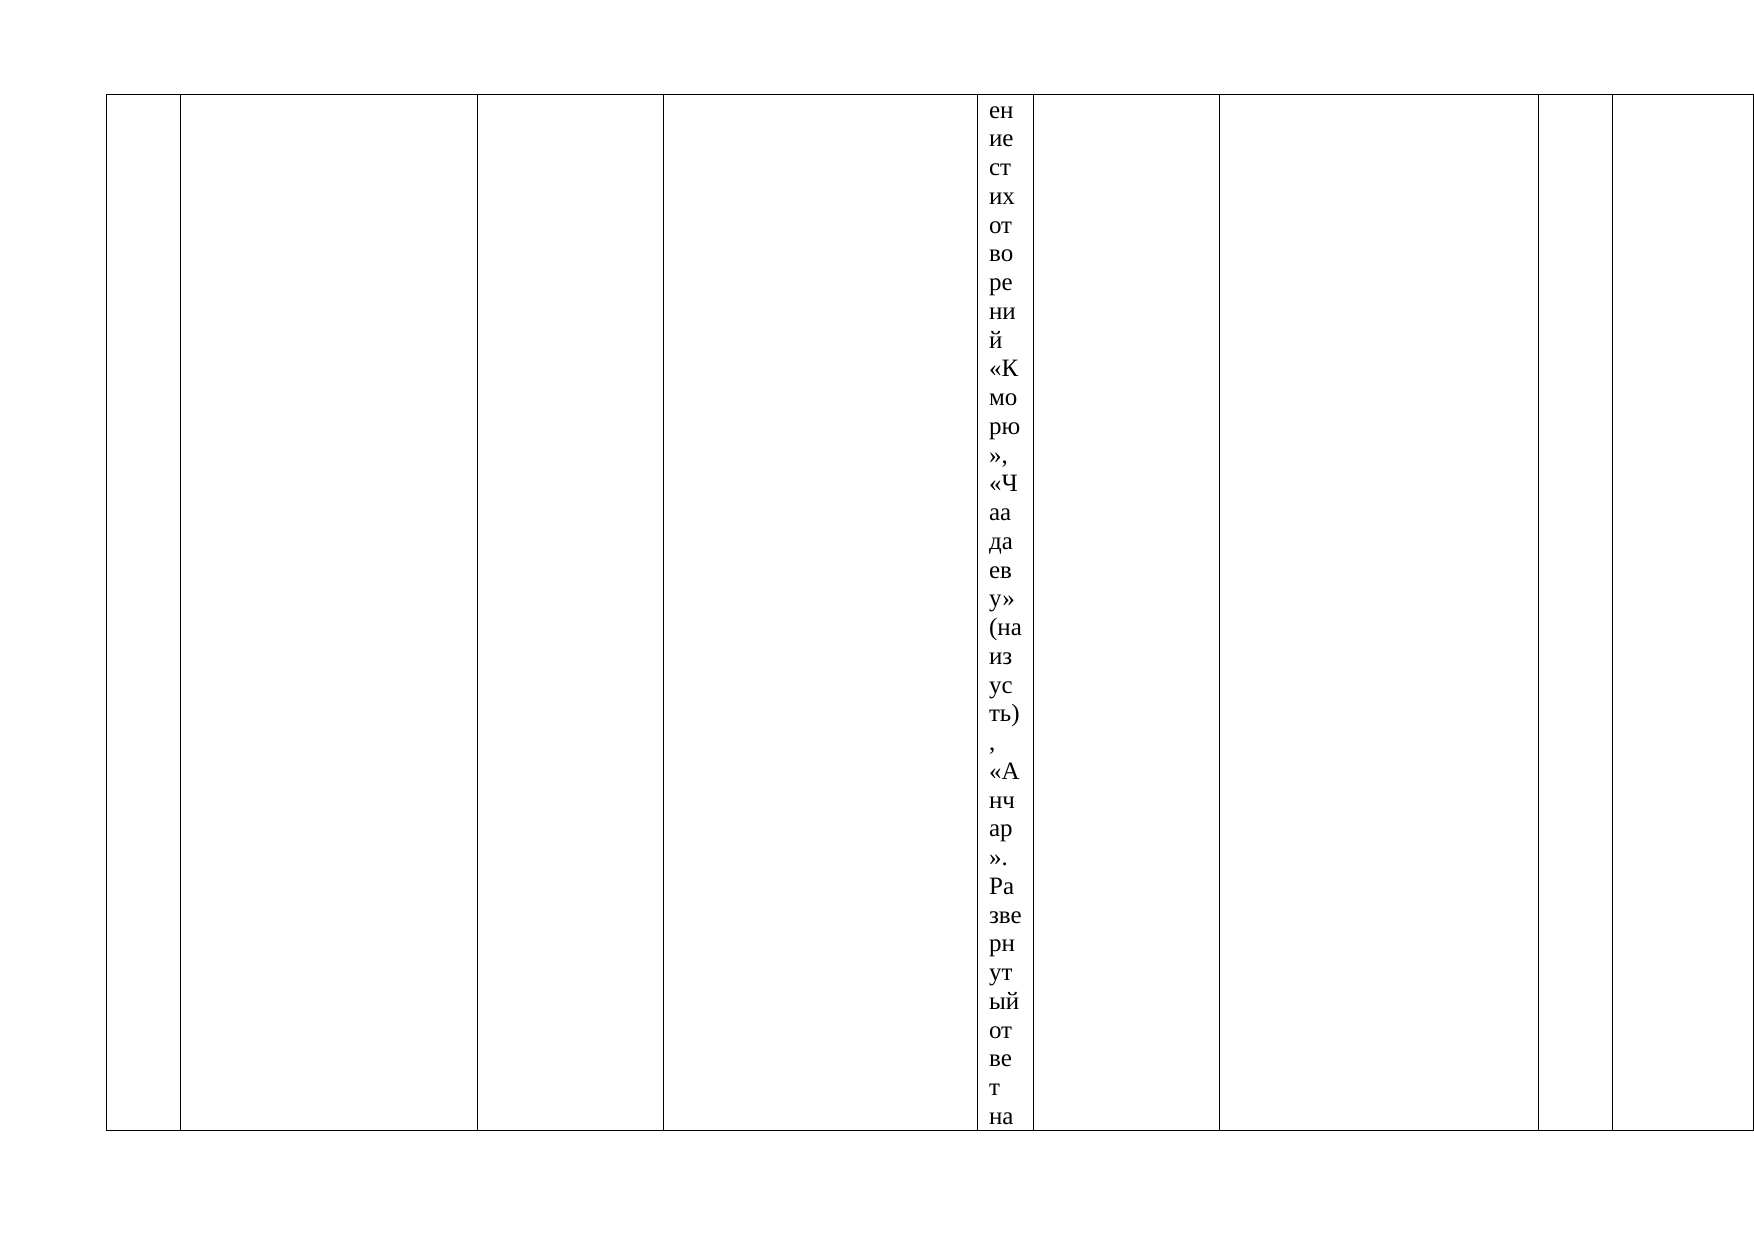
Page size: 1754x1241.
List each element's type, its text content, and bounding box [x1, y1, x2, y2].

table_cell ение стихотворений «К морю», «Чаадаеву» (наизусть), «Анчар». Развернутый ответ на [978, 95, 1033, 1130]
table_cell [664, 95, 977, 1130]
table_cell [1034, 95, 1219, 1130]
table_cell [107, 95, 180, 1130]
table_cell [1220, 95, 1538, 1130]
table_cell [181, 95, 477, 1130]
table_cell [1613, 95, 1753, 1130]
table_cell [478, 95, 663, 1130]
table_cell [1539, 95, 1612, 1130]
